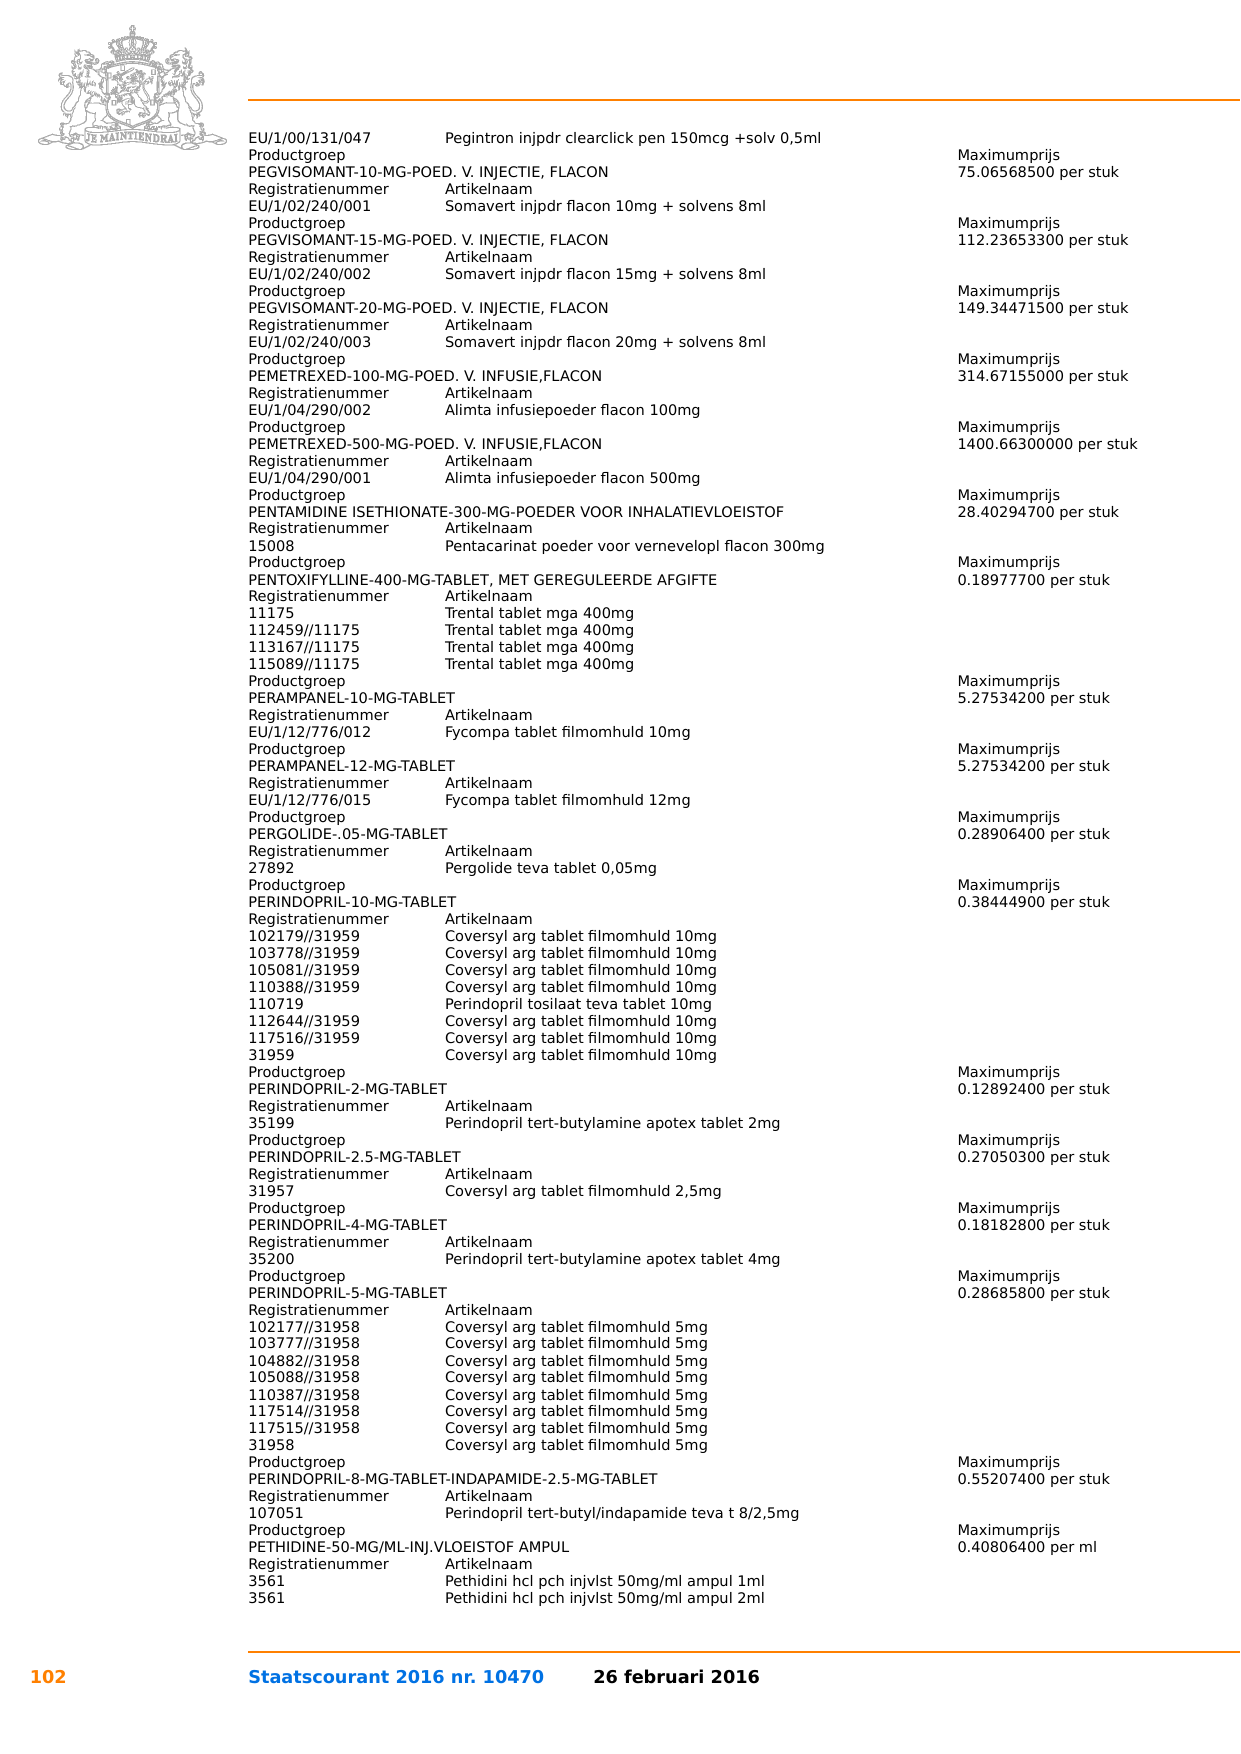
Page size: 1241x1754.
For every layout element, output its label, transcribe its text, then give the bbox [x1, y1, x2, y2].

table_cell 0.18182800 per stuk [951, 1217, 1163, 1233]
table_cell Perindopril tert-butyl/indapamide teva t 8/2,5mg [439, 1505, 951, 1522]
table_cell [951, 996, 1163, 1013]
table_cell Registratienummer [248, 181, 439, 198]
table_cell 0.28685800 per stuk [951, 1285, 1163, 1301]
table_cell 0.27050300 per stuk [951, 1149, 1163, 1166]
table_cell [951, 588, 1163, 605]
table_cell 27892 [248, 860, 439, 877]
table_cell Artikelnaam [439, 1234, 951, 1251]
table_cell 113167//11175 [248, 639, 439, 656]
table_cell Artikelnaam [439, 181, 951, 198]
table_cell Coversyl arg tablet filmomhuld 5mg [439, 1335, 951, 1352]
table_cell 105088//31958 [248, 1369, 439, 1386]
table_cell Maximumprijs [951, 283, 1163, 300]
table_cell Maximumprijs [951, 486, 1163, 503]
table_cell PEGVISOMANT-15-MG-POED. V. INJECTIE, FLACON [248, 232, 951, 249]
table_cell Coversyl arg tablet filmomhuld 5mg [439, 1403, 951, 1420]
table_cell Maximumprijs [951, 215, 1163, 232]
table_cell EU/1/04/290/001 [248, 470, 439, 486]
table_cell [951, 266, 1163, 283]
table_cell Coversyl arg tablet filmomhuld 2,5mg [439, 1183, 951, 1199]
table_cell Registratienummer [248, 775, 439, 792]
table_cell PENTAMIDINE ISETHIONATE-300-MG-POEDER VOOR INHALATIEVLOEISTOF [248, 504, 951, 520]
table_cell [951, 707, 1163, 724]
table_cell [951, 843, 1163, 860]
table_cell 0.55207400 per stuk [951, 1471, 1163, 1488]
table_cell [439, 486, 951, 503]
table_cell Artikelnaam [439, 1556, 951, 1573]
table_cell Productgroep [248, 1132, 439, 1149]
table_cell [951, 1353, 1163, 1369]
table_cell Fycompa tablet filmomhuld 12mg [439, 792, 951, 809]
table_cell Registratienummer [248, 453, 439, 469]
table_cell PERGOLIDE-.05-MG-TABLET [248, 826, 951, 843]
table_cell Registratienummer [248, 1166, 439, 1183]
table_cell [439, 215, 951, 232]
table_cell Artikelnaam [439, 775, 951, 792]
table_cell Pergolide teva tablet 0,05mg [439, 860, 951, 877]
table_cell [951, 538, 1163, 554]
table_cell Productgroep [248, 1268, 439, 1284]
table_cell EU/1/12/776/015 [248, 792, 439, 809]
table_cell Artikelnaam [439, 1166, 951, 1183]
table_cell 15008 [248, 538, 439, 554]
table_cell Maximumprijs [951, 1522, 1163, 1539]
table_cell 0.18977700 per stuk [951, 571, 1163, 588]
table_cell [951, 181, 1163, 198]
table_cell Coversyl arg tablet filmomhuld 10mg [439, 1030, 951, 1047]
table_cell Productgroep [248, 554, 439, 571]
table_cell [951, 911, 1163, 928]
table_cell PERAMPANEL-12-MG-TABLET [248, 758, 951, 775]
table_cell Registratienummer [248, 1098, 439, 1115]
table_cell EU/1/00/131/047 [248, 130, 439, 147]
table_cell [951, 1183, 1163, 1199]
table_cell Artikelnaam [439, 385, 951, 402]
table_cell 117516//31959 [248, 1030, 439, 1047]
table_cell [951, 520, 1163, 537]
table_cell [951, 860, 1163, 877]
table_cell [439, 1522, 951, 1539]
table_cell [951, 1556, 1163, 1573]
table_cell 149.34471500 per stuk [951, 300, 1163, 317]
table_cell Productgroep [248, 1522, 439, 1539]
table_cell [951, 1573, 1163, 1590]
table_cell PEGVISOMANT-10-MG-POED. V. INJECTIE, FLACON [248, 164, 951, 181]
table_cell [951, 402, 1163, 418]
table_cell [951, 605, 1163, 622]
table_cell EU/1/12/776/012 [248, 724, 439, 741]
table_cell 28.40294700 per stuk [951, 504, 1163, 520]
table_cell Registratienummer [248, 249, 439, 266]
table_cell 31957 [248, 1183, 439, 1199]
table_cell [951, 1420, 1163, 1437]
table_cell PEMETREXED-500-MG-POED. V. INFUSIE,FLACON [248, 436, 951, 452]
table_cell [951, 724, 1163, 741]
table_cell Artikelnaam [439, 707, 951, 724]
table_cell [951, 1369, 1163, 1386]
table_cell EU/1/02/240/001 [248, 198, 439, 215]
table_cell [439, 1454, 951, 1471]
table_cell 11175 [248, 605, 439, 622]
table_cell Coversyl arg tablet filmomhuld 5mg [439, 1369, 951, 1386]
table_cell Productgroep [248, 1200, 439, 1217]
table_cell Artikelnaam [439, 1301, 951, 1318]
table_cell [439, 809, 951, 826]
table_cell 104882//31958 [248, 1353, 439, 1369]
table_cell [951, 639, 1163, 656]
table_cell PERINDOPRIL-5-MG-TABLET [248, 1285, 951, 1301]
table_cell 1400.66300000 per stuk [951, 436, 1163, 452]
table_cell [951, 1590, 1163, 1607]
table_cell Registratienummer [248, 317, 439, 334]
table_cell [951, 1030, 1163, 1047]
table_cell Coversyl arg tablet filmomhuld 5mg [439, 1353, 951, 1369]
table_cell Perindopril tosilaat teva tablet 10mg [439, 996, 951, 1013]
table_cell 117515//31958 [248, 1420, 439, 1437]
table_cell [439, 877, 951, 894]
table_cell Artikelnaam [439, 520, 951, 537]
table_cell Productgroep [248, 809, 439, 826]
table_cell Registratienummer [248, 385, 439, 402]
table_cell Productgroep [248, 351, 439, 368]
table_cell [951, 249, 1163, 266]
table_cell [951, 792, 1163, 809]
table_cell Productgroep [248, 147, 439, 164]
table_cell [439, 1268, 951, 1284]
table_cell Coversyl arg tablet filmomhuld 5mg [439, 1437, 951, 1454]
table_cell 35200 [248, 1251, 439, 1267]
table_cell Coversyl arg tablet filmomhuld 5mg [439, 1386, 951, 1403]
table_cell PEMETREXED-100-MG-POED. V. INFUSIE,FLACON [248, 368, 951, 384]
table_cell Productgroep [248, 215, 439, 232]
table_cell 112644//31959 [248, 1013, 439, 1030]
table_cell [951, 1115, 1163, 1132]
table_cell [951, 1335, 1163, 1352]
table_cell Artikelnaam [439, 843, 951, 860]
table_cell 0.40806400 per ml [951, 1539, 1163, 1556]
table_cell [951, 385, 1163, 402]
table_cell [951, 1505, 1163, 1522]
table_cell Artikelnaam [439, 249, 951, 266]
table_cell 5.27534200 per stuk [951, 758, 1163, 775]
table_cell [951, 945, 1163, 962]
table_cell Trental tablet mga 400mg [439, 639, 951, 656]
table_cell 75.06568500 per stuk [951, 164, 1163, 181]
table_cell 103778//31959 [248, 945, 439, 962]
table_cell 117514//31958 [248, 1403, 439, 1420]
table_cell Artikelnaam [439, 588, 951, 605]
table_cell Somavert injpdr flacon 20mg + solvens 8ml [439, 334, 951, 351]
table_cell 0.12892400 per stuk [951, 1081, 1163, 1098]
table_cell Perindopril tert-butylamine apotex tablet 4mg [439, 1251, 951, 1267]
table_cell [951, 1251, 1163, 1267]
table_cell Artikelnaam [439, 317, 951, 334]
table_cell Maximumprijs [951, 554, 1163, 571]
table_cell [951, 317, 1163, 334]
table_cell Artikelnaam [439, 1488, 951, 1505]
table_cell Registratienummer [248, 843, 439, 860]
table_cell Trental tablet mga 400mg [439, 622, 951, 639]
table_cell [951, 979, 1163, 996]
table_cell [951, 1098, 1163, 1115]
table_cell 31959 [248, 1047, 439, 1064]
table_cell [951, 130, 1163, 147]
table_cell EU/1/04/290/002 [248, 402, 439, 418]
table_cell Pethidini hcl pch injvlst 50mg/ml ampul 2ml [439, 1590, 951, 1607]
table_cell 314.67155000 per stuk [951, 368, 1163, 384]
table_cell 3561 [248, 1590, 439, 1607]
table_cell Coversyl arg tablet filmomhuld 10mg [439, 945, 951, 962]
table_cell [951, 622, 1163, 639]
table_cell [439, 554, 951, 571]
table_cell [951, 198, 1163, 215]
table_cell [951, 1013, 1163, 1030]
table_cell 107051 [248, 1505, 439, 1522]
table_cell [951, 775, 1163, 792]
table_cell Registratienummer [248, 1488, 439, 1505]
table_cell 110388//31959 [248, 979, 439, 996]
table_cell Fycompa tablet filmomhuld 10mg [439, 724, 951, 741]
table_cell Maximumprijs [951, 351, 1163, 368]
table_cell [439, 1132, 951, 1149]
table_cell Productgroep [248, 673, 439, 690]
table_cell [439, 147, 951, 164]
table_cell EU/1/02/240/002 [248, 266, 439, 283]
table_cell 35199 [248, 1115, 439, 1132]
table_cell Productgroep [248, 1454, 439, 1471]
table_cell PERAMPANEL-10-MG-TABLET [248, 690, 951, 707]
table_cell EU/1/02/240/003 [248, 334, 439, 351]
table_cell Productgroep [248, 1064, 439, 1081]
table_cell PERINDOPRIL-10-MG-TABLET [248, 894, 951, 911]
table_cell Trental tablet mga 400mg [439, 656, 951, 673]
table_cell 110719 [248, 996, 439, 1013]
table_cell Maximumprijs [951, 147, 1163, 164]
table_cell Coversyl arg tablet filmomhuld 10mg [439, 928, 951, 945]
table_cell Maximumprijs [951, 673, 1163, 690]
table_cell [951, 1301, 1163, 1318]
table_cell [951, 656, 1163, 673]
table_cell [951, 1047, 1163, 1064]
table_cell [439, 283, 951, 300]
table_cell PETHIDINE-50-MG/ML-INJ.VLOEISTOF AMPUL [248, 1539, 951, 1556]
table_cell [951, 470, 1163, 486]
table_cell Pegintron injpdr clearclick pen 150mcg +solv 0,5ml [439, 130, 951, 147]
table_cell Productgroep [248, 486, 439, 503]
table_cell PERINDOPRIL-2.5-MG-TABLET [248, 1149, 951, 1166]
table_cell 31958 [248, 1437, 439, 1454]
table_cell Alimta infusiepoeder flacon 100mg [439, 402, 951, 418]
table_cell Artikelnaam [439, 911, 951, 928]
table_cell [951, 1166, 1163, 1183]
table_cell Trental tablet mga 400mg [439, 605, 951, 622]
table_cell Productgroep [248, 419, 439, 436]
table_cell Somavert injpdr flacon 15mg + solvens 8ml [439, 266, 951, 283]
table_cell Maximumprijs [951, 809, 1163, 826]
table_cell Pethidini hcl pch injvlst 50mg/ml ampul 1ml [439, 1573, 951, 1590]
table_cell 102177//31958 [248, 1319, 439, 1335]
table_cell [951, 1386, 1163, 1403]
table_cell Registratienummer [248, 520, 439, 537]
table_cell Maximumprijs [951, 877, 1163, 894]
table_cell [439, 1064, 951, 1081]
table_cell Registratienummer [248, 588, 439, 605]
table_cell Coversyl arg tablet filmomhuld 10mg [439, 962, 951, 979]
table_cell [951, 962, 1163, 979]
table_cell 112459//11175 [248, 622, 439, 639]
table_cell Registratienummer [248, 707, 439, 724]
table_cell [951, 1234, 1163, 1251]
table_cell Maximumprijs [951, 1200, 1163, 1217]
table_cell 0.38444900 per stuk [951, 894, 1163, 911]
table_cell Pentacarinat poeder voor vernevelopl flacon 300mg [439, 538, 951, 554]
table_cell Registratienummer [248, 911, 439, 928]
table_cell Registratienummer [248, 1556, 439, 1573]
table_cell 0.28906400 per stuk [951, 826, 1163, 843]
table_cell 3561 [248, 1573, 439, 1590]
table_cell [439, 419, 951, 436]
table_cell 110387//31958 [248, 1386, 439, 1403]
table_cell [951, 1403, 1163, 1420]
table_cell Productgroep [248, 877, 439, 894]
table_cell PERINDOPRIL-2-MG-TABLET [248, 1081, 951, 1098]
table_cell Maximumprijs [951, 1064, 1163, 1081]
table_cell Somavert injpdr flacon 10mg + solvens 8ml [439, 198, 951, 215]
table_cell 102179//31959 [248, 928, 439, 945]
table_cell Coversyl arg tablet filmomhuld 10mg [439, 1047, 951, 1064]
table_cell Artikelnaam [439, 453, 951, 469]
table_cell Coversyl arg tablet filmomhuld 5mg [439, 1319, 951, 1335]
table_cell Artikelnaam [439, 1098, 951, 1115]
table_cell 105081//31959 [248, 962, 439, 979]
table_cell [439, 673, 951, 690]
table_cell PERINDOPRIL-4-MG-TABLET [248, 1217, 951, 1233]
table_cell PERINDOPRIL-8-MG-TABLET-INDAPAMIDE-2.5-MG-TABLET [248, 1471, 951, 1488]
table_cell Coversyl arg tablet filmomhuld 10mg [439, 979, 951, 996]
table_cell Productgroep [248, 283, 439, 300]
table_cell [951, 1488, 1163, 1505]
picture [38, 25, 227, 150]
table_cell Maximumprijs [951, 741, 1163, 758]
table_cell [439, 351, 951, 368]
table_cell [951, 928, 1163, 945]
table_cell [439, 1200, 951, 1217]
table_cell Perindopril tert-butylamine apotex tablet 2mg [439, 1115, 951, 1132]
table_cell Coversyl arg tablet filmomhuld 10mg [439, 1013, 951, 1030]
table_cell [951, 453, 1163, 469]
table_cell [951, 334, 1163, 351]
table_cell [439, 741, 951, 758]
table_cell Maximumprijs [951, 419, 1163, 436]
table_cell Productgroep [248, 741, 439, 758]
table_cell 5.27534200 per stuk [951, 690, 1163, 707]
table_cell [951, 1437, 1163, 1454]
table_cell Registratienummer [248, 1301, 439, 1318]
table_cell [951, 1319, 1163, 1335]
table_cell Maximumprijs [951, 1454, 1163, 1471]
table_cell Registratienummer [248, 1234, 439, 1251]
table_cell PENTOXIFYLLINE-400-MG-TABLET, MET GEREGULEERDE AFGIFTE [248, 571, 951, 588]
table_cell Coversyl arg tablet filmomhuld 5mg [439, 1420, 951, 1437]
table_cell 112.23653300 per stuk [951, 232, 1163, 249]
table_cell Maximumprijs [951, 1268, 1163, 1284]
table_cell Alimta infusiepoeder flacon 500mg [439, 470, 951, 486]
table_cell 115089//11175 [248, 656, 439, 673]
table_cell 103777//31958 [248, 1335, 439, 1352]
table_cell PEGVISOMANT-20-MG-POED. V. INJECTIE, FLACON [248, 300, 951, 317]
table_cell Maximumprijs [951, 1132, 1163, 1149]
